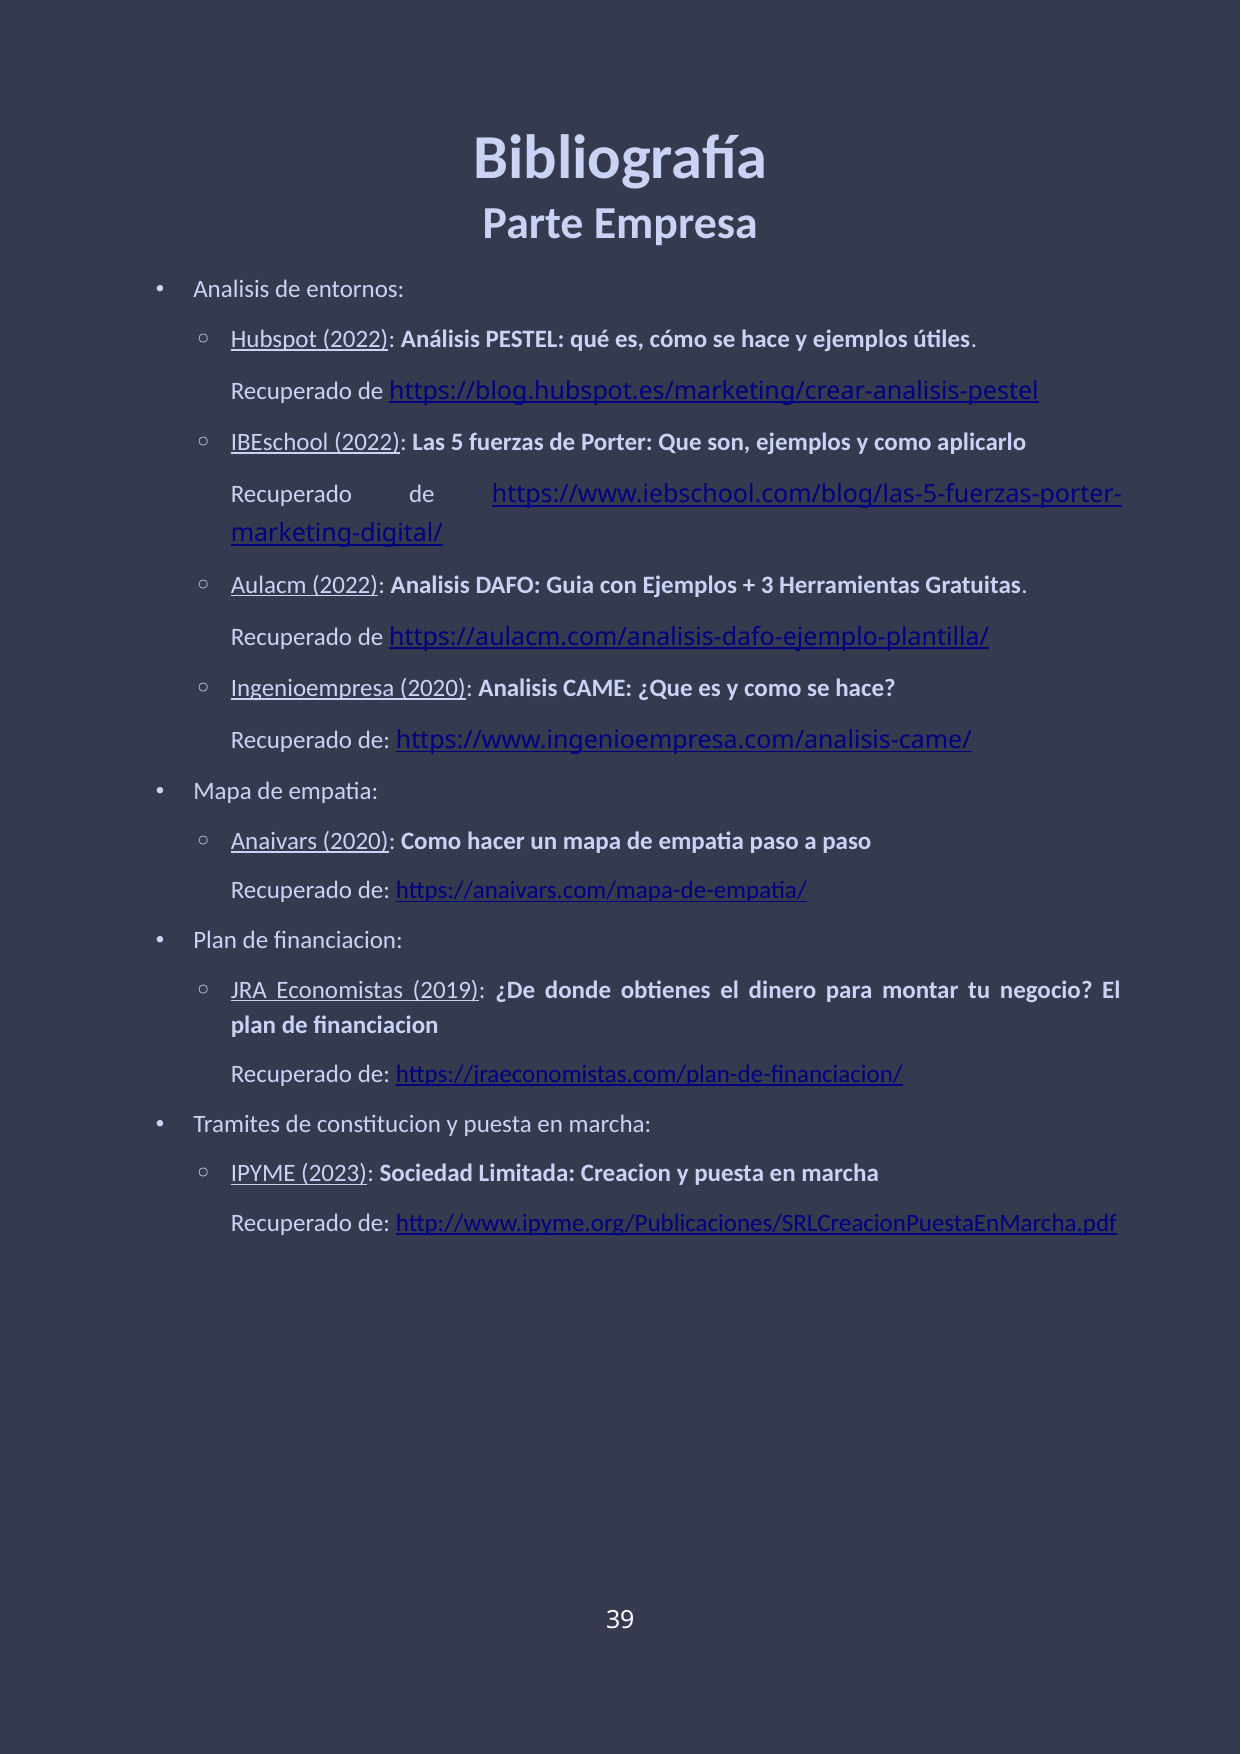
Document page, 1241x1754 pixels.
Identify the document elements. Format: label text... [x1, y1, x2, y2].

list JRA Economistas (2019): ¿De donde obtienes el dinero para montar tu negocio? El plan de financiacion [193, 974, 1122, 1039]
list Recuperado de: http://www.ipyme.org/Publicaciones/SRLCreacionPuestaEnMarcha.pdf [193, 1207, 1122, 1238]
list Tramites de constitucion y puesta en marcha: [156, 1108, 1122, 1138]
list Recuperado de: https://www.ingenioempresa.com/analisis-came/ [193, 722, 1122, 756]
list Mapa de empatia: [156, 775, 1122, 806]
list Anaivars (2020): Como hacer un mapa de empatia paso a paso [193, 825, 1122, 856]
list Recuperado de https://blog.hubspot.es/marketing/crear-analisis-pestel [193, 372, 1122, 407]
list Recuperado de: https://jraeconomistas.com/plan-de-financiacion/ [193, 1058, 1122, 1089]
list Recuperado de https://www.iebschool.com/blog/las-5-fuerzas-porter-marketing-digital/ [193, 476, 1122, 549]
text Bibliografía [118, 118, 1122, 194]
list IBEschool (2022): Las 5 fuerzas de Porter: Que son, ejemplos y como aplicarlo [193, 426, 1122, 457]
list Recuperado de: https://anaivars.com/mapa-de-empatia/ [193, 874, 1122, 905]
list Hubspot (2022): Análisis PESTEL: qué es, cómo se hace y ejemplos útiles. [193, 323, 1122, 353]
list Recuperado de https://aulacm.com/analisis-dafo-ejemplo-plantilla/ [193, 618, 1122, 652]
list Plan de financiacion: [156, 924, 1122, 955]
list Analisis de entornos: [156, 273, 1122, 304]
list IPYME (2023): Sociedad Limitada: Creacion y puesta en marcha [193, 1157, 1122, 1188]
text Parte Empresa [118, 194, 1122, 250]
list Aulacm (2022): Analisis DAFO: Guia con Ejemplos + 3 Herramientas Gratuitas. [193, 569, 1122, 599]
list Ingenioempresa (2020): Analisis CAME: ¿Que es y como se hace? [193, 672, 1122, 703]
